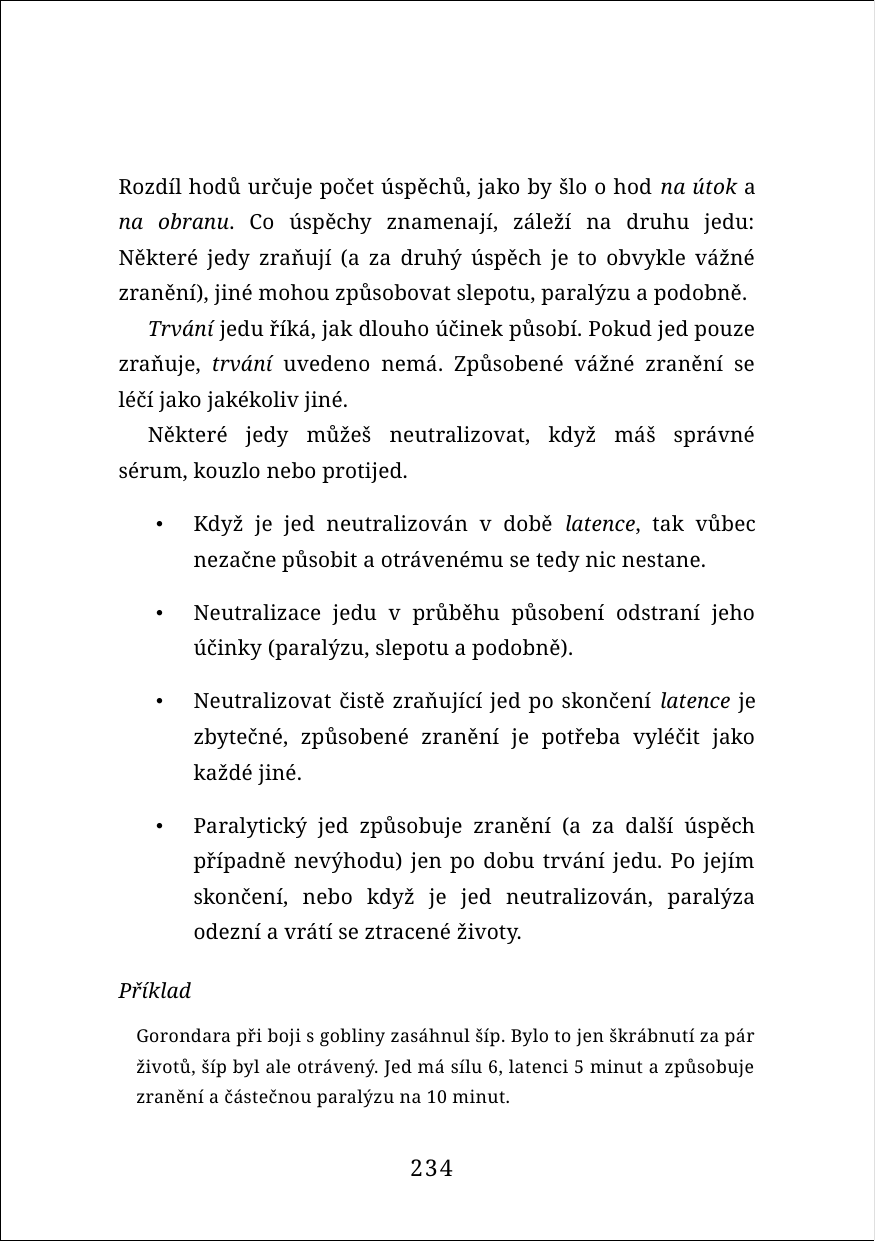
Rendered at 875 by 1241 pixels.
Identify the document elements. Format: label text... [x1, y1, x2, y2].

text Gorondara při boji s gobliny zasáhnul šíp. Bylo to jen škrábnutí za pár životů, šíp byl ale otrávený. Jed má sílu 6, latenci 5 minut a způsobuje zranění a částečnou paralýzu na 10 minut. [136, 1024, 756, 1108]
text Příklad [118, 977, 756, 1005]
list Paralytický jed způsobuje zranění (a za další úspěch případně nevýhodu) jen po dobu trvání jedu. Po jejím skončení, nebo když je jed neutralizován, paralýza odezní a vrátí se ztracené životy. [156, 811, 756, 946]
list Neutralizace jedu v průběhu působení odstraní jeho účinky (paralýzu, slepotu a podobně). [156, 598, 756, 662]
text Rozdíl hodů určuje počet úspěchů, jako by šlo o hod na útok a na obranu. Co úspěchy znamenají, záleží na druhu jedu: Některé jedy zraňují (a za druhý úspěch je to obvykle vážné zranění), jiné mohou způsobovat slepotu, paralýzu a podobně. Trvání jedu říká, jak dlouho účinek působí. Pokud jed pouze zraňuje, trvání uvedeno nemá. Způsobené vážné zranění se léčí jako jakékoliv jiné. Některé jedy můžeš neutralizovat, když máš správné sérum, kouzlo nebo protijed. [118, 172, 756, 484]
list Neutralizovat čistě zraňující jed po skončení latence je zbytečné, způsobené zranění je potřeba vyléčit jako každé jiné. [156, 687, 756, 786]
list Když je jed neutralizován v době latence, tak vůbec nezačne působit a otrávenému se tedy nic nestane. [156, 509, 756, 573]
